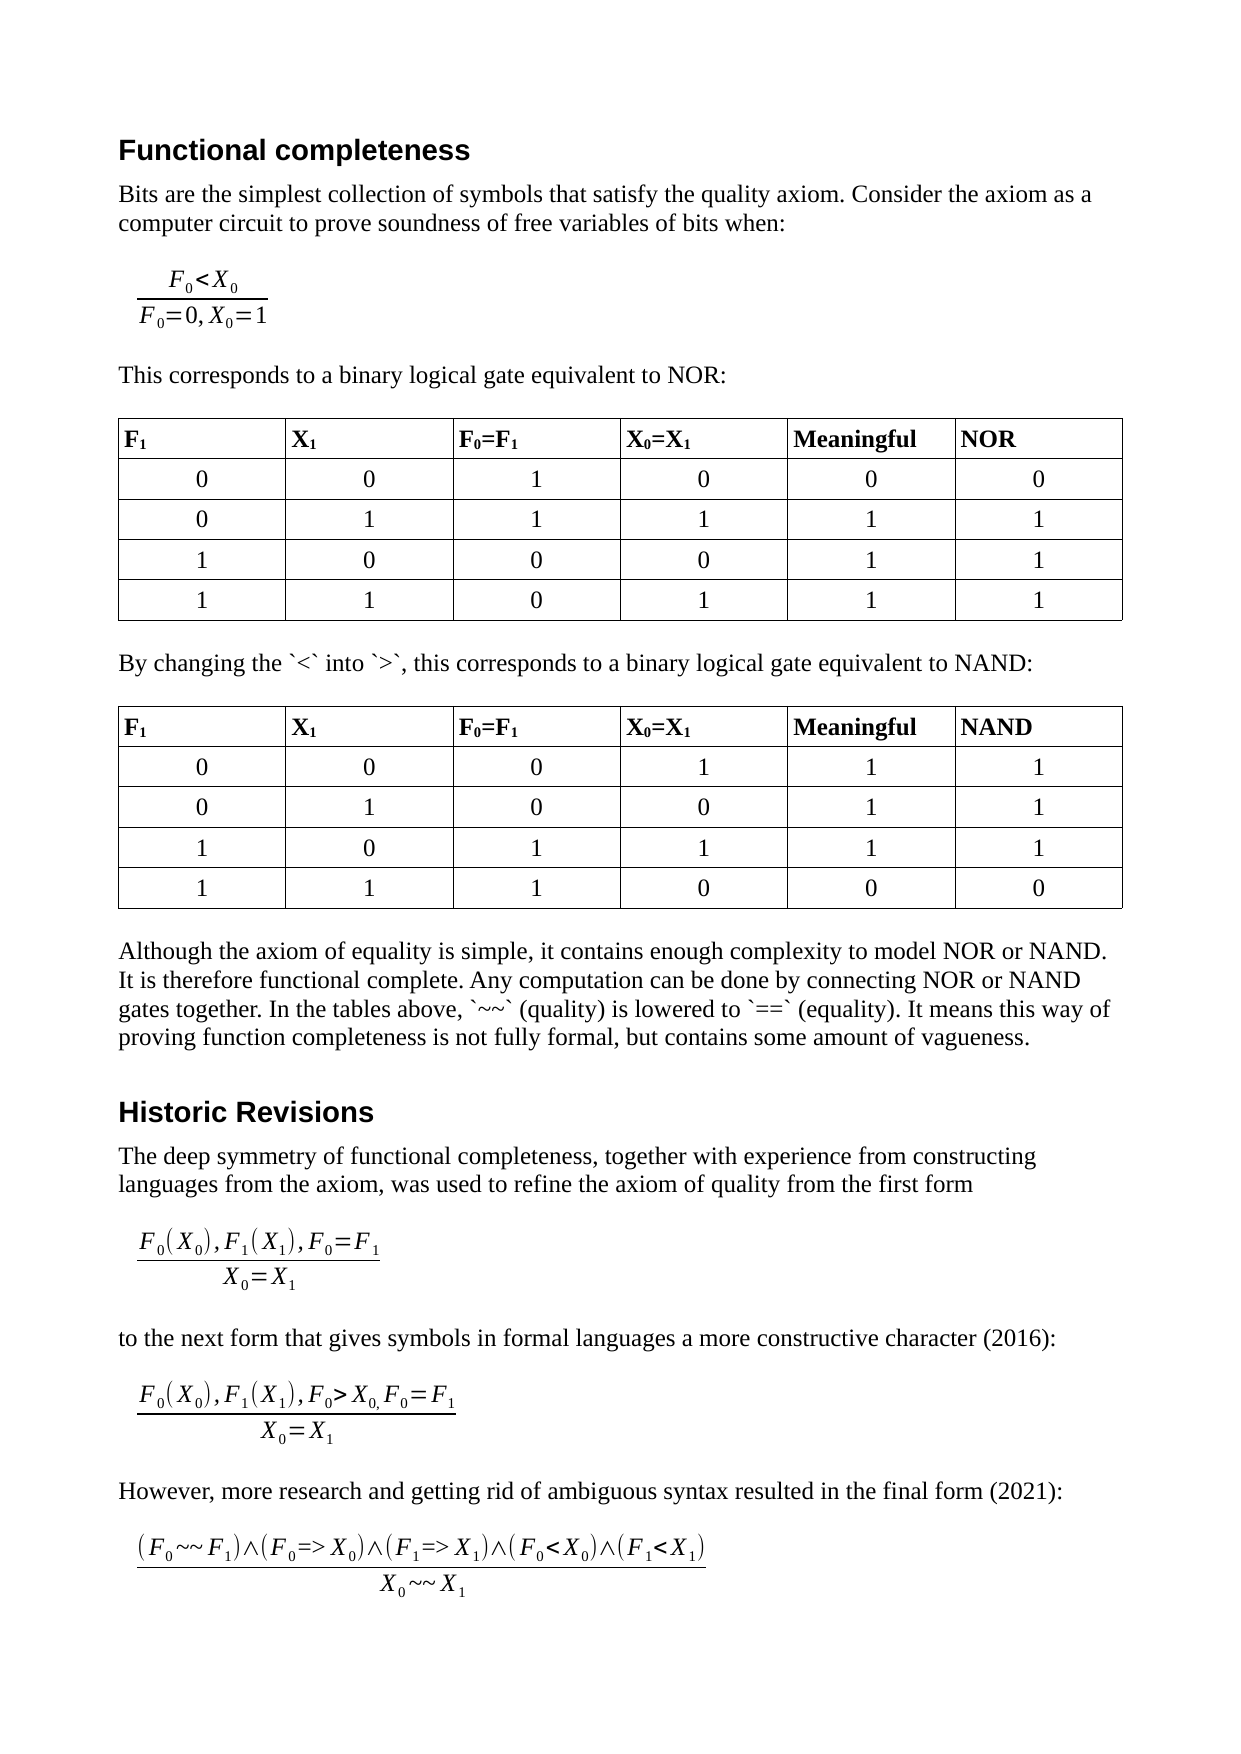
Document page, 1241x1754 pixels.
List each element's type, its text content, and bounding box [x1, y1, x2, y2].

table_cell 1 [286, 580, 453, 619]
table_header X1 [286, 419, 453, 458]
table_cell 1 [788, 500, 955, 539]
table_cell 1 [788, 540, 955, 579]
table_cell 0 [454, 580, 620, 619]
table_cell 1 [119, 828, 285, 867]
table_header F1 [119, 707, 285, 746]
table_cell 0 [454, 787, 620, 827]
table_header F1 [119, 419, 285, 458]
table_cell 1 [454, 828, 620, 867]
table_cell 1 [119, 868, 285, 907]
table_header X0=X1 [621, 707, 787, 746]
table_cell 1 [956, 540, 1122, 579]
table_cell 1 [788, 747, 955, 786]
text This corresponds to a binary logical gate equivalent to NOR: [118, 360, 1122, 389]
table_cell 1 [119, 540, 285, 579]
table_cell 1 [788, 787, 955, 827]
subtitle Historic Revisions [118, 1094, 1122, 1128]
table_cell 1 [454, 868, 620, 907]
table_cell 1 [621, 747, 787, 786]
table_cell 0 [788, 459, 955, 498]
table_cell 1 [956, 500, 1122, 539]
table_cell 0 [621, 459, 787, 498]
table_cell 1 [286, 868, 453, 907]
text to the next form that gives symbols in formal languages a more constructive character (2016): [118, 1323, 1122, 1352]
table_header NAND [956, 707, 1122, 746]
table_header X0=X1 [621, 419, 787, 458]
table_cell 0 [286, 459, 453, 498]
table_header Meaningful [788, 419, 955, 458]
table_cell 0 [119, 747, 285, 786]
table_cell 1 [621, 580, 787, 619]
table_cell 0 [621, 787, 787, 827]
table_cell 0 [621, 540, 787, 579]
table_cell 1 [621, 500, 787, 539]
table_header X1 [286, 707, 453, 746]
table_cell 0 [119, 459, 285, 498]
table_cell 1 [454, 459, 620, 498]
table_cell 0 [956, 868, 1122, 907]
table_cell 1 [286, 500, 453, 539]
text Although the axiom of equality is simple, it contains enough complexity to model NOR or NAND. It is therefore functional complete. Any computation can be done by connecting NOR or NAND gates together. In the tables above, `~~` (quality) is lowered to `==` (equality). It means this way of proving function completeness is not fully formal, but contains some amount of vagueness. [118, 936, 1122, 1051]
table_cell 0 [788, 868, 955, 907]
table_cell 0 [956, 459, 1122, 498]
table_cell 0 [119, 787, 285, 827]
table_cell 1 [621, 828, 787, 867]
table_cell 0 [286, 828, 453, 867]
table_header NOR [956, 419, 1122, 458]
subtitle Functional completeness [118, 133, 1122, 166]
table_cell 1 [956, 747, 1122, 786]
table_cell 1 [956, 828, 1122, 867]
table_cell 1 [956, 787, 1122, 827]
table_header F0=F1 [454, 419, 620, 458]
table_cell 1 [286, 787, 453, 827]
table_cell 0 [454, 540, 620, 579]
table_cell 0 [286, 540, 453, 579]
table_cell 0 [286, 747, 453, 786]
table_cell 0 [621, 868, 787, 907]
table_header Meaningful [788, 707, 955, 746]
table_cell 0 [119, 500, 285, 539]
table_header F0=F1 [454, 707, 620, 746]
table_cell 1 [788, 828, 955, 867]
text However, more research and getting rid of ambiguous syntax resulted in the final form (2021): [118, 1476, 1122, 1505]
table_cell 1 [956, 580, 1122, 619]
text By changing the `<` into `>`, this corresponds to a binary logical gate equivalent to NAND: [118, 648, 1122, 677]
text Bits are the simplest collection of symbols that satisfy the quality axiom. Consider the axiom as a computer circuit to prove soundness of free variables of bits when: [118, 179, 1122, 236]
table_cell 1 [119, 580, 285, 619]
text The deep symmetry of functional completeness, together with experience from constructing languages from the axiom, was used to refine the axiom of quality from the first form [118, 1141, 1122, 1198]
table_cell 1 [454, 500, 620, 539]
table_cell 0 [454, 747, 620, 786]
table_cell 1 [788, 580, 955, 619]
